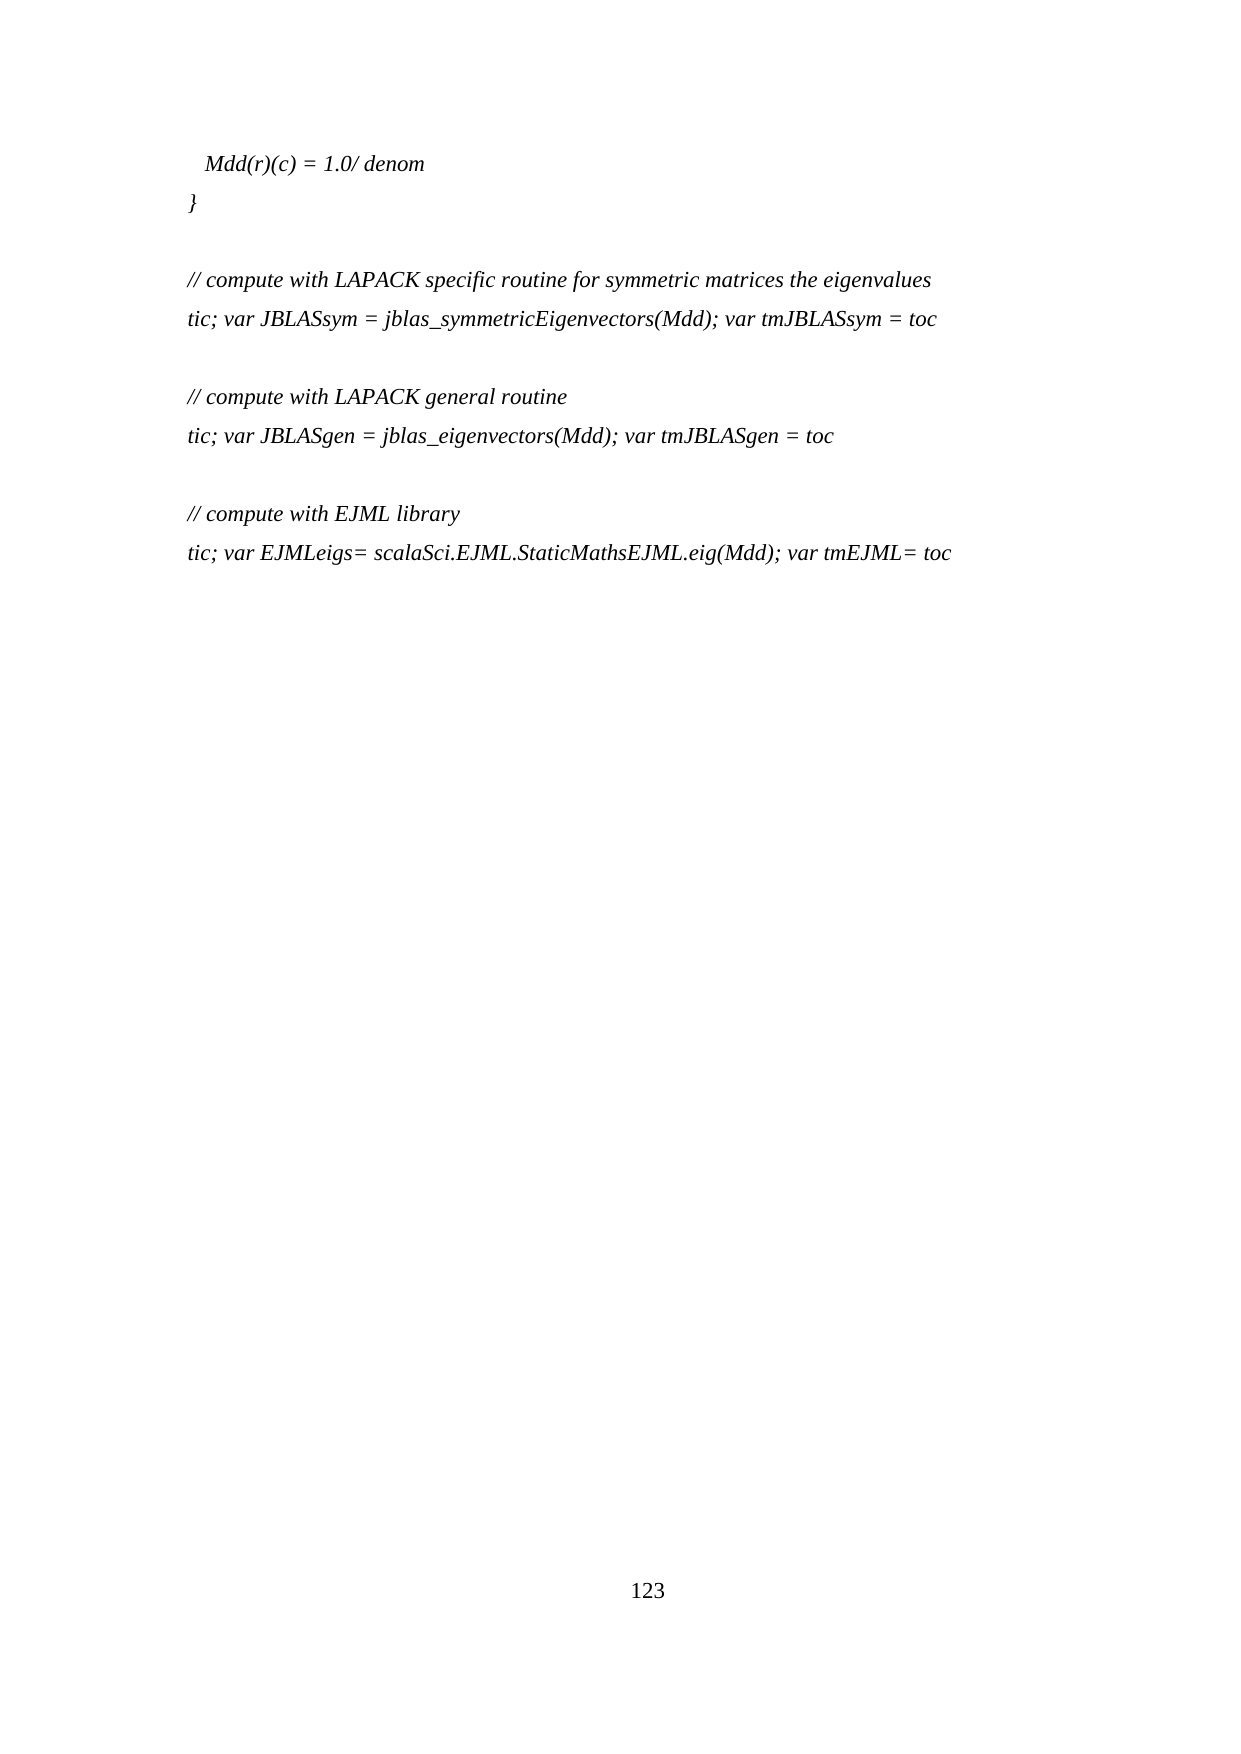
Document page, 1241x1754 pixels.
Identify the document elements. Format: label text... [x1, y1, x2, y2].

text tic; var EJMLeigs= scalaSci.EJML.StaticMathsEJML.eig(Mdd); var tmEJML= toc [187, 538, 1108, 565]
text Mdd(r)(c) = 1.0/ denom [187, 150, 1108, 176]
text // compute with EJML library [187, 500, 1108, 526]
text // compute with LAPACK general routine [187, 383, 1108, 409]
text } [187, 189, 1108, 215]
text // compute with LAPACK specific routine for symmetric matrices the eigenvalues [187, 267, 1108, 293]
text tic; var JBLASsym = jblas_symmetricEigenvectors(Mdd); var tmJBLASsym = toc [187, 305, 1108, 332]
text tic; var JBLASgen = jblas_eigenvectors(Mdd); var tmJBLASgen = toc [187, 422, 1108, 448]
